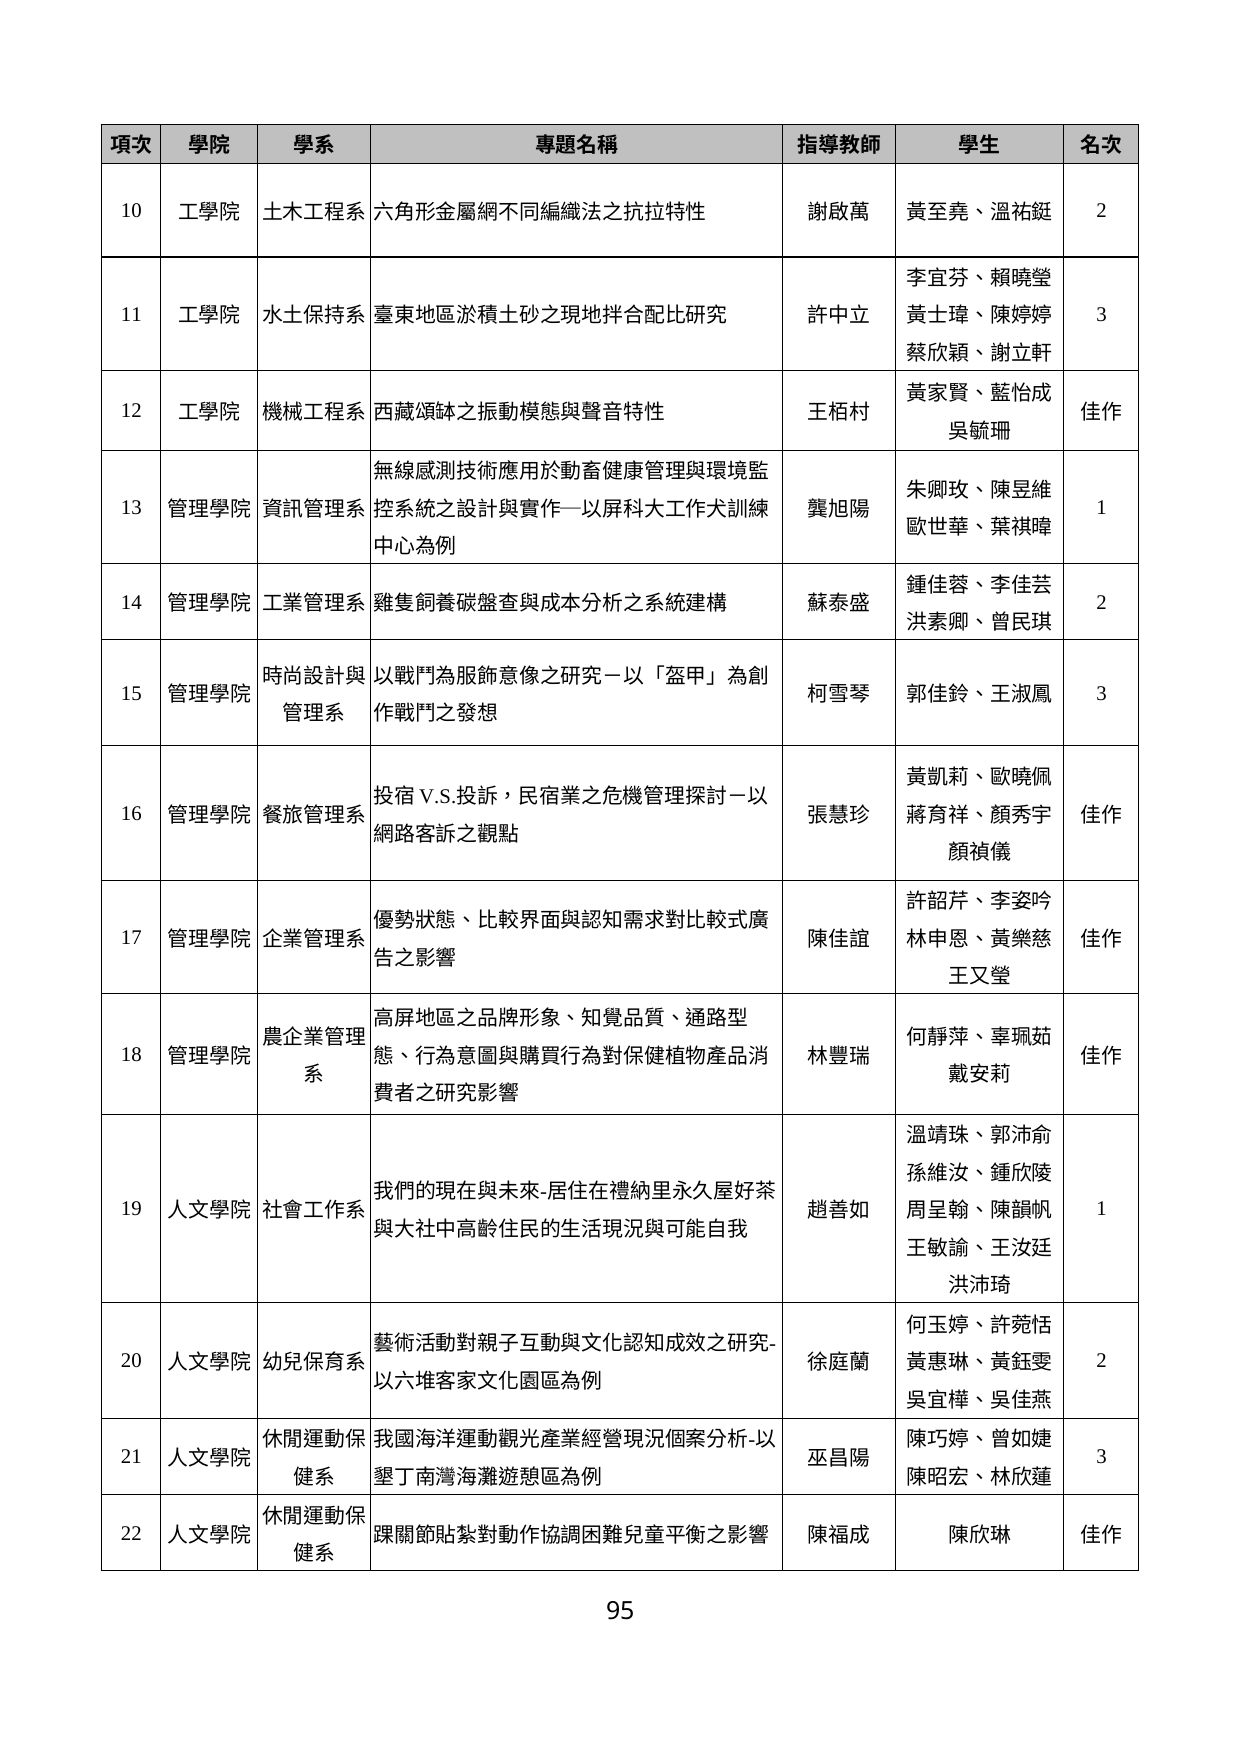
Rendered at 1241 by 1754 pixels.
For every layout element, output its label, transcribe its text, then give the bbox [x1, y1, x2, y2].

table_cell 3 [1064, 640, 1138, 745]
table_cell 17 [102, 881, 160, 993]
table_header 指導教師 [783, 125, 895, 163]
table_cell 黃至堯、溫祐鋌 [896, 164, 1063, 256]
table_cell 黃家賢、藍怡成 吳毓珊 [896, 371, 1063, 449]
table_cell 2 [1064, 164, 1138, 256]
table_cell 巫昌陽 [783, 1419, 895, 1494]
table_cell 人文學院 [161, 1115, 257, 1302]
table_cell 以戰鬥為服飾意像之研究－以「盔甲」為創作戰鬥之發想 [371, 640, 782, 745]
table_cell 何玉婷、許菀恬 黃惠琳、黃鈺雯 吳宜樺、吳佳燕 [896, 1303, 1063, 1418]
table_cell 黃凱莉、歐曉佩 蔣育祥、顏秀宇 顏禎儀 [896, 746, 1063, 880]
table_cell 陳佳誼 [783, 881, 895, 993]
table_cell 工學院 [161, 164, 257, 256]
table_cell 龔旭陽 [783, 451, 895, 563]
table_cell 許韶芹、李姿吟 林申恩、黃樂慈 王又瑩 [896, 881, 1063, 993]
table_cell 20 [102, 1303, 160, 1418]
table_cell 佳作 [1064, 1495, 1138, 1570]
table_cell 我們的現在與未來-居住在禮納里永久屋好茶與大社中高齡住民的生活現況與可能自我 [371, 1115, 782, 1302]
table_cell 六角形金屬網不同編織法之抗拉特性 [371, 164, 782, 256]
table_cell 謝啟萬 [783, 164, 895, 256]
table_cell 佳作 [1064, 994, 1138, 1114]
table_cell 溫靖珠、郭沛俞 孫維汝、鍾欣陵 周呈翰、陳韻帆 王敏諭、王汝廷 洪沛琦 [896, 1115, 1063, 1302]
table_cell 3 [1064, 258, 1138, 370]
table_cell 3 [1064, 1419, 1138, 1494]
table_cell 臺東地區淤積土砂之現地拌合配比研究 [371, 258, 782, 370]
table_cell 高屏地區之品牌形象、知覺品質、通路型態、行為意圖與購買行為對保健植物產品消費者之研究影響 [371, 994, 782, 1114]
table_cell 時尚設計與管理系 [258, 640, 370, 745]
table_cell 工學院 [161, 371, 257, 449]
table_cell 我國海洋運動觀光產業經營現況個案分析-以墾丁南灣海灘遊憩區為例 [371, 1419, 782, 1494]
table_cell 陳欣琳 [896, 1495, 1063, 1570]
table_cell 何靜萍、辜珮茹 戴安莉 [896, 994, 1063, 1114]
table_cell 農企業管理系 [258, 994, 370, 1114]
table_cell 工業管理系 [258, 564, 370, 639]
table_cell 郭佳鈴、王淑鳳 [896, 640, 1063, 745]
table_cell 陳巧婷、曾如婕 陳昭宏、林欣蓮 [896, 1419, 1063, 1494]
table_cell 工學院 [161, 258, 257, 370]
table_cell 10 [102, 164, 160, 256]
table_cell 藝術活動對親子互動與文化認知成效之研究-以六堆客家文化園區為例 [371, 1303, 782, 1418]
table_header 學系 [258, 125, 370, 163]
table_cell 鍾佳蓉、李佳芸 洪素卿、曾民琪 [896, 564, 1063, 639]
table_cell 人文學院 [161, 1495, 257, 1570]
table_cell 休閒運動保健系 [258, 1495, 370, 1570]
table_cell 投宿V.S.投訴，民宿業之危機管理探討－以網路客訴之觀點 [371, 746, 782, 880]
table_cell 資訊管理系 [258, 451, 370, 563]
table_cell 餐旅管理系 [258, 746, 370, 880]
table_cell 林豐瑞 [783, 994, 895, 1114]
table_cell 人文學院 [161, 1303, 257, 1418]
table_cell 李宜芬、賴曉瑩 黃士瑋、陳婷婷 蔡欣穎、謝立軒 [896, 258, 1063, 370]
table_cell 徐庭蘭 [783, 1303, 895, 1418]
table_cell 佳作 [1064, 371, 1138, 449]
table_cell 21 [102, 1419, 160, 1494]
table_cell 朱卿玫、陳昱維 歐世華、葉祺暐 [896, 451, 1063, 563]
table_cell 15 [102, 640, 160, 745]
table_cell 管理學院 [161, 640, 257, 745]
table_header 專題名稱 [371, 125, 782, 163]
table_cell 18 [102, 994, 160, 1114]
table_cell 管理學院 [161, 564, 257, 639]
table_cell 16 [102, 746, 160, 880]
table_cell 無線感測技術應用於動畜健康管理與環境監控系統之設計與實作─以屏科大工作犬訓練中心為例 [371, 451, 782, 563]
table_cell 14 [102, 564, 160, 639]
table_cell 幼兒保育系 [258, 1303, 370, 1418]
table_cell 12 [102, 371, 160, 449]
table_cell 趙善如 [783, 1115, 895, 1302]
table_cell 踝關節貼紮對動作協調困難兒童平衡之影響 [371, 1495, 782, 1570]
table_cell 西藏頌缽之振動模態與聲音特性 [371, 371, 782, 449]
table_cell 佳作 [1064, 746, 1138, 880]
table_cell 雞隻飼養碳盤查與成本分析之系統建構 [371, 564, 782, 639]
table_cell 土木工程系 [258, 164, 370, 256]
table_cell 水土保持系 [258, 258, 370, 370]
table_cell 管理學院 [161, 994, 257, 1114]
table_cell 佳作 [1064, 881, 1138, 993]
table_cell 蘇泰盛 [783, 564, 895, 639]
table_cell 人文學院 [161, 1419, 257, 1494]
table_cell 19 [102, 1115, 160, 1302]
table_header 學生 [896, 125, 1063, 163]
table_cell 社會工作系 [258, 1115, 370, 1302]
table_cell 2 [1064, 1303, 1138, 1418]
table_cell 柯雪琴 [783, 640, 895, 745]
table_cell 休閒運動保健系 [258, 1419, 370, 1494]
table_header 學院 [161, 125, 257, 163]
table_cell 張慧珍 [783, 746, 895, 880]
table_cell 1 [1064, 451, 1138, 563]
table_cell 陳福成 [783, 1495, 895, 1570]
table_cell 優勢狀態、比較界面與認知需求對比較式廣告之影響 [371, 881, 782, 993]
table_cell 管理學院 [161, 746, 257, 880]
table_cell 13 [102, 451, 160, 563]
table_header 名次 [1064, 125, 1138, 163]
table_cell 王栢村 [783, 371, 895, 449]
table_cell 管理學院 [161, 881, 257, 993]
table_cell 1 [1064, 1115, 1138, 1302]
table_cell 管理學院 [161, 451, 257, 563]
table_cell 22 [102, 1495, 160, 1570]
table_cell 企業管理系 [258, 881, 370, 993]
table_cell 11 [102, 258, 160, 370]
table_cell 2 [1064, 564, 1138, 639]
table_cell 許中立 [783, 258, 895, 370]
table_cell 機械工程系 [258, 371, 370, 449]
table_header 項次 [102, 125, 160, 163]
